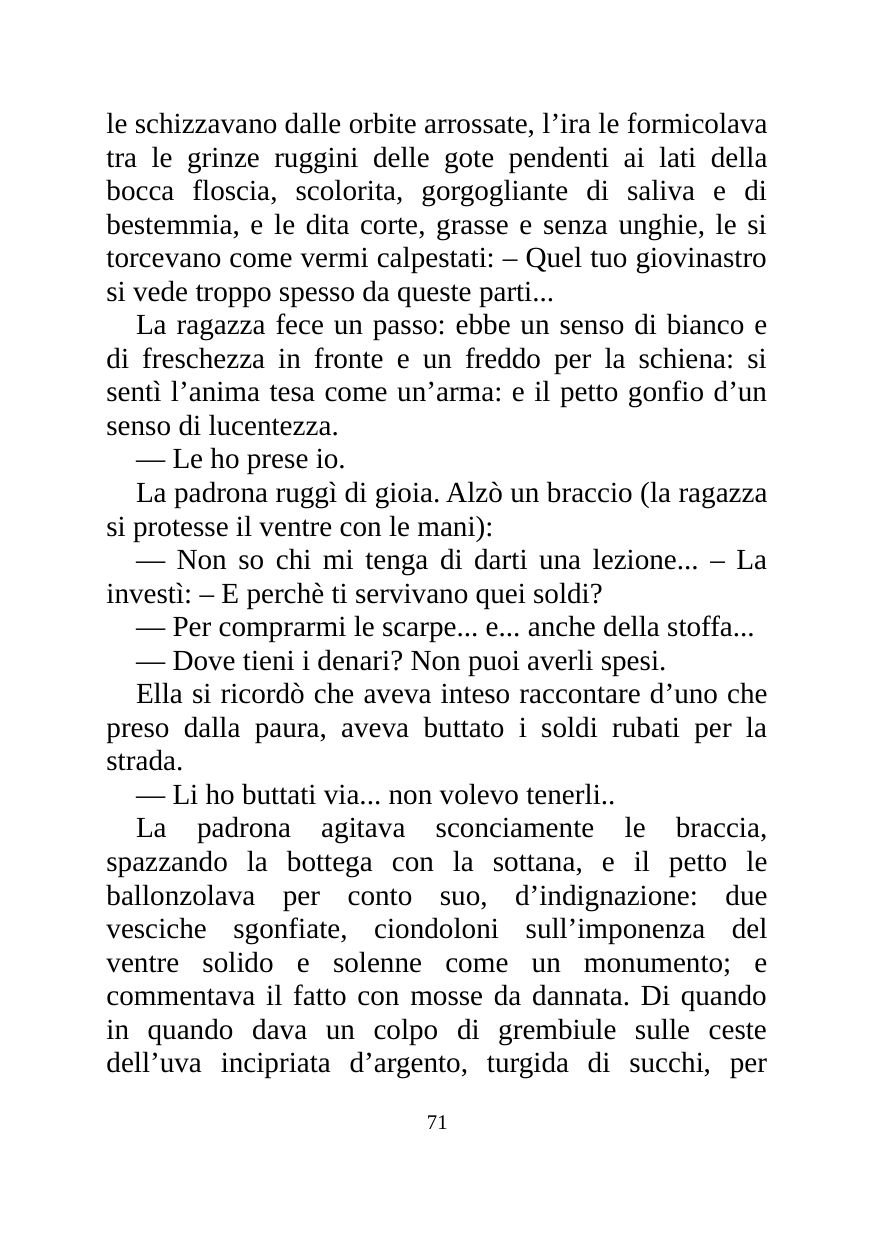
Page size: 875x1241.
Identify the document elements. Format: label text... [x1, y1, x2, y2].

text — Per comprarmi le scarpe... e... anche della stoffa... [106, 609, 768, 643]
text — Dove tieni i denari? Non puoi averli spesi. [106, 643, 768, 676]
text La ragazza fece un passo: ebbe un senso di bianco e di freschezza in fronte e un freddo per la schiena: si sentì l’anima tesa come un’arma: e il petto gonfio d’un senso di lucentezza. [106, 307, 768, 442]
text La padrona agitava sconciamente le braccia, spazzando la bottega con la sottana, e il petto le ballonzolava per conto suo, d’indignazione: due vesciche sgonfiate, ciondoloni sull’imponenza del ventre solido e solenne come un monumento; e commentava il fatto con mosse da dannata. Di quando in quando dava un colpo di grembiule sulle ceste dell’uva incipriata d’argento, turgida di succhi, per [106, 811, 768, 1079]
text La padrona ruggì di gioia. Alzò un braccio (la ragazza si protesse il ventre con le mani): [106, 475, 768, 542]
text — Non so chi mi tenga di darti una lezione... – La investì: – E perchè ti servivano quei soldi? [106, 542, 768, 609]
text Ella si ricordò che aveva inteso raccontare d’uno che preso dalla paura, aveva buttato i soldi rubati per la strada. [106, 676, 768, 777]
text le schizzavano dalle orbite arrossate, l’ira le formicolava tra le grinze ruggini delle gote pendenti ai lati della bocca floscia, scolorita, gorgogliante di saliva e di bestemmia, e le dita corte, grasse e senza unghie, le si torcevano come vermi calpestati: – Quel tuo giovinastro si vede troppo spesso da queste parti... [106, 106, 768, 307]
text — Li ho buttati via... non volevo tenerli.. [106, 777, 768, 811]
text — Le ho prese io. [106, 442, 768, 475]
